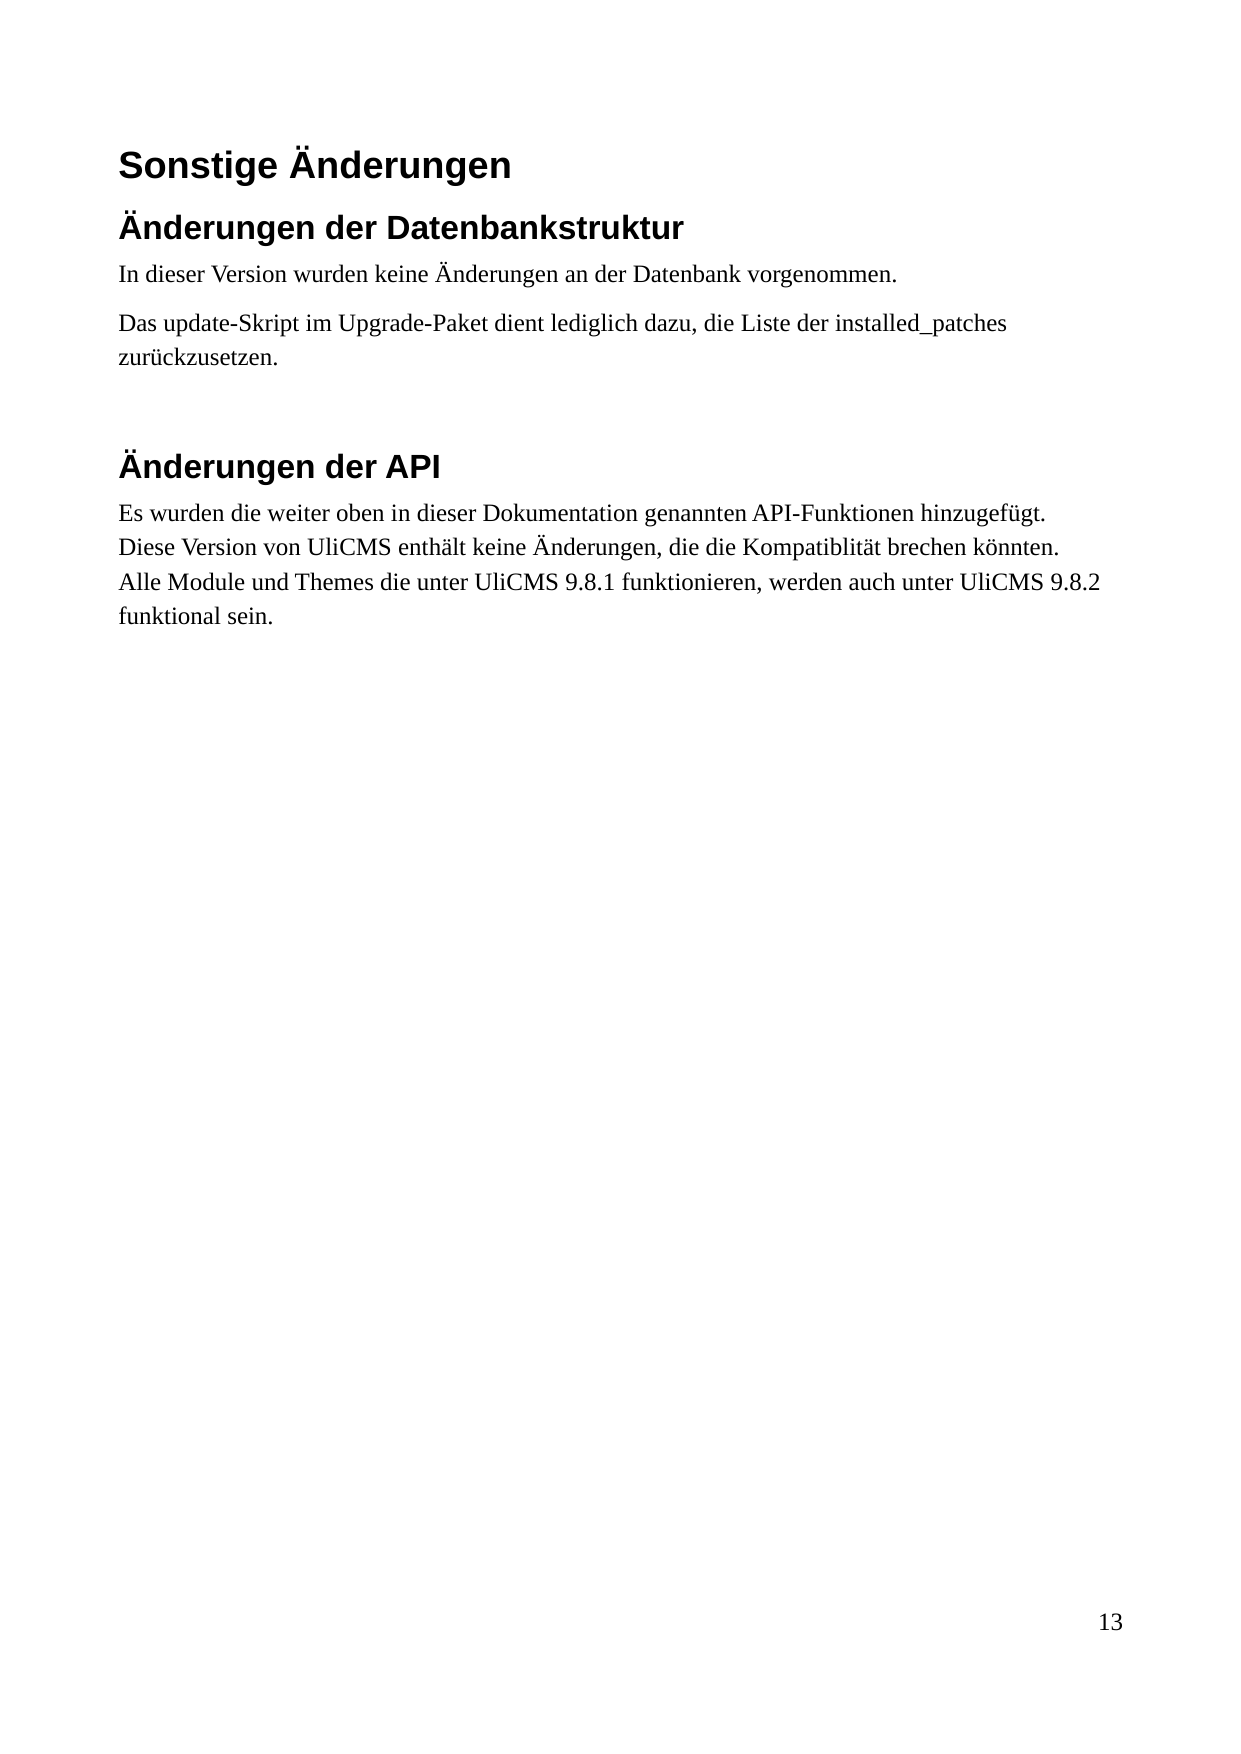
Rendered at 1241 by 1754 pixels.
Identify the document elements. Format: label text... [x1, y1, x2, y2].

text In dieser Version wurden keine Änderungen an der Datenbank vorgenommen. [118, 259, 1123, 287]
subtitle Änderungen der API [118, 447, 1123, 485]
text Das update-Skript im Upgrade-Paket dient lediglich dazu, die Liste der installed_patches zurückzusetzen. [118, 308, 1123, 371]
subtitle Sonstige Änderungen [118, 143, 1123, 187]
text Es wurden die weiter oben in dieser Dokumentation genannten API-Funktionen hinzugefügt. Diese Version von UliCMS enthält keine Änderungen, die die Kompatiblität brechen könnten. Alle Module und Themes die unter UliCMS 9.8.1 funktionieren, werden auch unter UliCMS 9.8.2 funktional sein. [118, 498, 1123, 630]
subtitle Änderungen der Datenbankstruktur [118, 208, 1123, 246]
